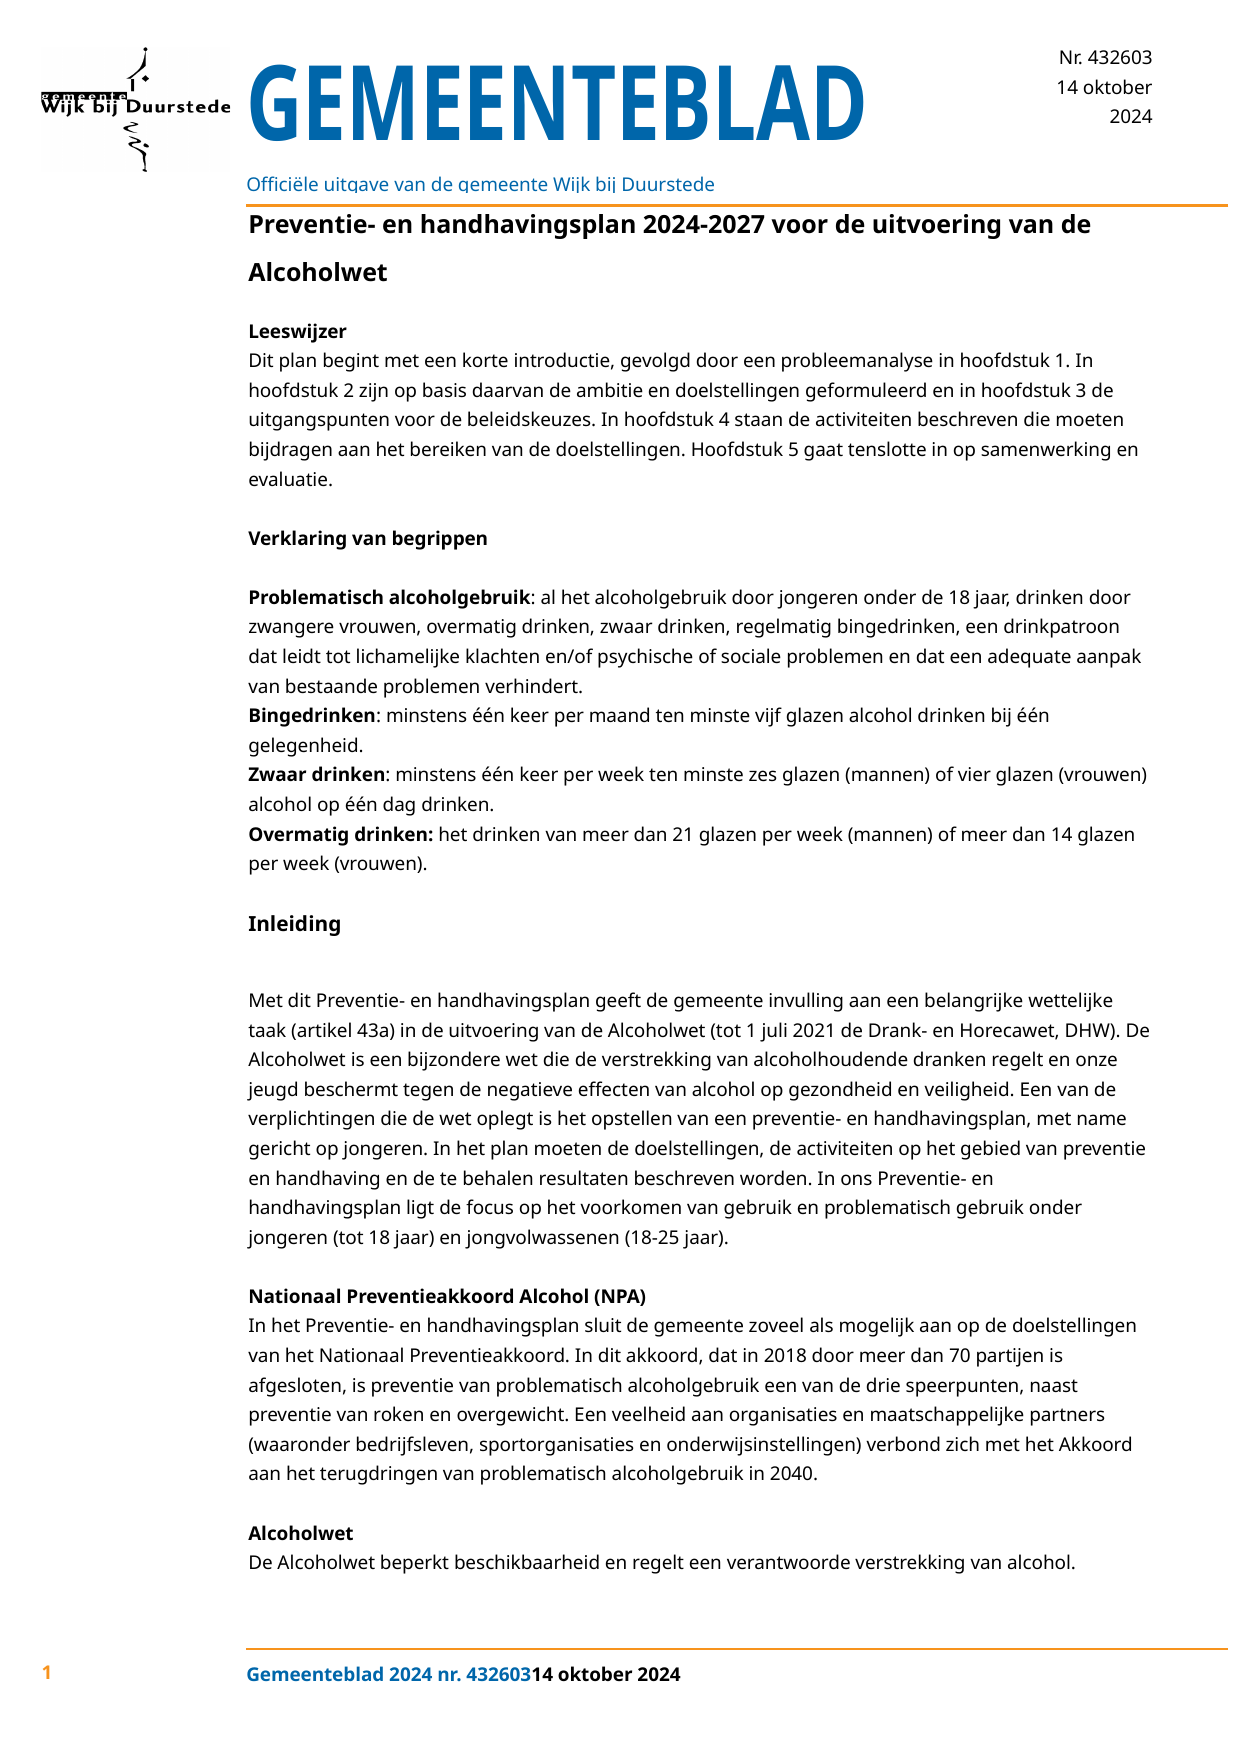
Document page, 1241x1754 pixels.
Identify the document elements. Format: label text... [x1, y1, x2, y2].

text Preventie- en handhavingsplan 2024-2027 voor de uitvoering van de Alcoholwet [248, 207, 1152, 288]
text Leeswijzer [248, 318, 1152, 344]
text Dit plan begint met een korte introductie, gevolgd door een probleemanalyse in hoofdstuk 1. In hoofdstuk 2 zijn op basis daarvan de ambitie en doelstellingen geformuleerd en in hoofdstuk 3 de uitgangspunten voor de beleidskeuzes. In hoofdstuk 4 staan de activiteiten beschreven die moeten bijdragen aan het bereiken van de doelstellingen. Hoofdstuk 5 gaat tenslotte in op samenwerking en evaluatie. [248, 347, 1152, 492]
text Inleiding [248, 909, 1152, 938]
text Problematisch alcoholgebruik: al het alcoholgebruik door jongeren onder de 18 jaar, drinken door zwangere vrouwen, overmatig drinken, zwaar drinken, regelmatig bingedrinken, een drinkpatroon dat leidt tot lichamelijke klachten en/of psychische of sociale problemen en dat een adequate aanpak van bestaande problemen verhindert. [248, 584, 1152, 699]
text Overmatig drinken: het drinken van meer dan 21 glazen per week (mannen) of meer dan 14 glazen per week (vrouwen). [248, 821, 1152, 876]
text Verklaring van begrippen [248, 525, 1152, 551]
text Met dit Preventie- en handhavingsplan geeft de gemeente invulling aan een belangrijke wettelijke taak (artikel 43a) in de uitvoering van de Alcoholwet (tot 1 juli 2021 de Drank- en Horecawet, DHW). De Alcoholwet is een bijzondere wet die de verstrekking van alcoholhoudende dranken regelt en onze jeugd beschermt tegen de negatieve effecten van alcohol op gezondheid en veiligheid. Een van de verplichtingen die de wet oplegt is het opstellen van een preventie- en handhavingsplan, met name gericht op jongeren. In het plan moeten de doelstellingen, de activiteiten op het gebied van preventie en handhaving en de te behalen resultaten beschreven worden. In ons Preventie- en handhavingsplan ligt de focus op het voorkomen van gebruik en problematisch gebruik onder jongeren (tot 18 jaar) en jongvolwassenen (18-25 jaar). [248, 987, 1152, 1250]
text De Alcoholwet beperkt beschikbaarheid en regelt een verantwoorde verstrekking van alcohol. [248, 1549, 1152, 1575]
text Bingedrinken: minstens één keer per maand ten minste vijf glazen alcohol drinken bij één gelegenheid. [248, 702, 1152, 758]
text Alcoholwet [248, 1520, 1152, 1546]
text Zwaar drinken: minstens één keer per week ten minste zes glazen (mannen) of vier glazen (vrouwen) alcohol op één dag drinken. [248, 762, 1152, 817]
text Nationaal Preventieakkoord Alcohol (NPA) [248, 1283, 1152, 1309]
text In het Preventie- en handhavingsplan sluit de gemeente zoveel als mogelijk aan op de doelstellingen van het Nationaal Preventieakkoord. In dit akkoord, dat in 2018 door meer dan 70 partijen is afgesloten, is preventie van problematisch alcoholgebruik een van de drie speerpunten, naast preventie van roken en overgewicht. Een veelheid aan organisaties en maatschappelijke partners (waaronder bedrijfsleven, sportorganisaties en onderwijsinstellingen) verbond zich met het Akkoord aan het terugdringen van problematisch alcoholgebruik in 2040. [248, 1313, 1152, 1486]
picture [41, 47, 231, 172]
